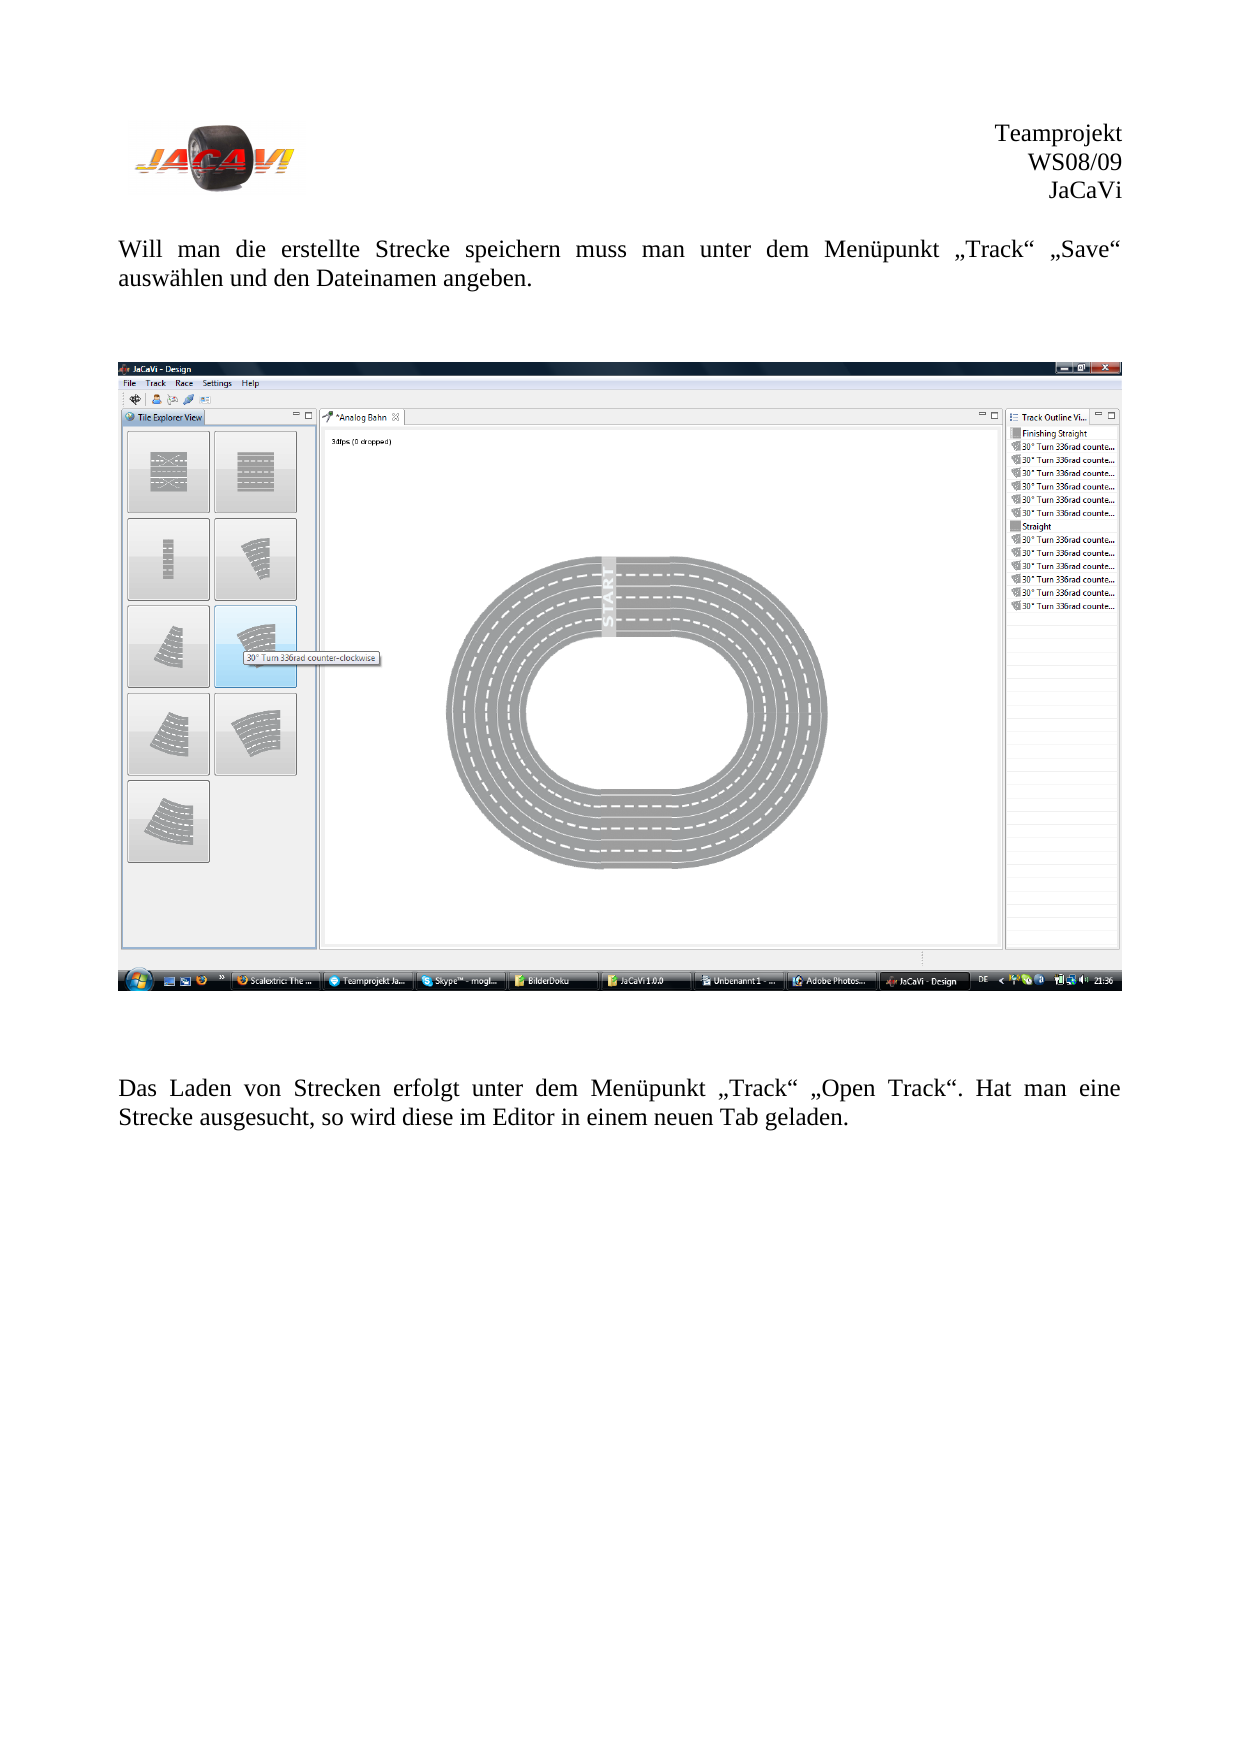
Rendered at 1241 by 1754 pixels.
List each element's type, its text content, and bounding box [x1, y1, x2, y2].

picture [128, 120, 307, 195]
text Will man die erstellte Strecke speichern muss man unter dem Menüpunkt „Track“ „Save“ auswählen und den Dateinamen angeben. [118, 234, 1122, 291]
picture [118, 362, 1122, 991]
text Das Laden von Strecken erfolgt unter dem Menüpunkt „Track“ „Open Track“. Hat man eine Strecke ausgesucht, so wird diese im Editor in einem neuen Tab geladen. [118, 1073, 1122, 1130]
